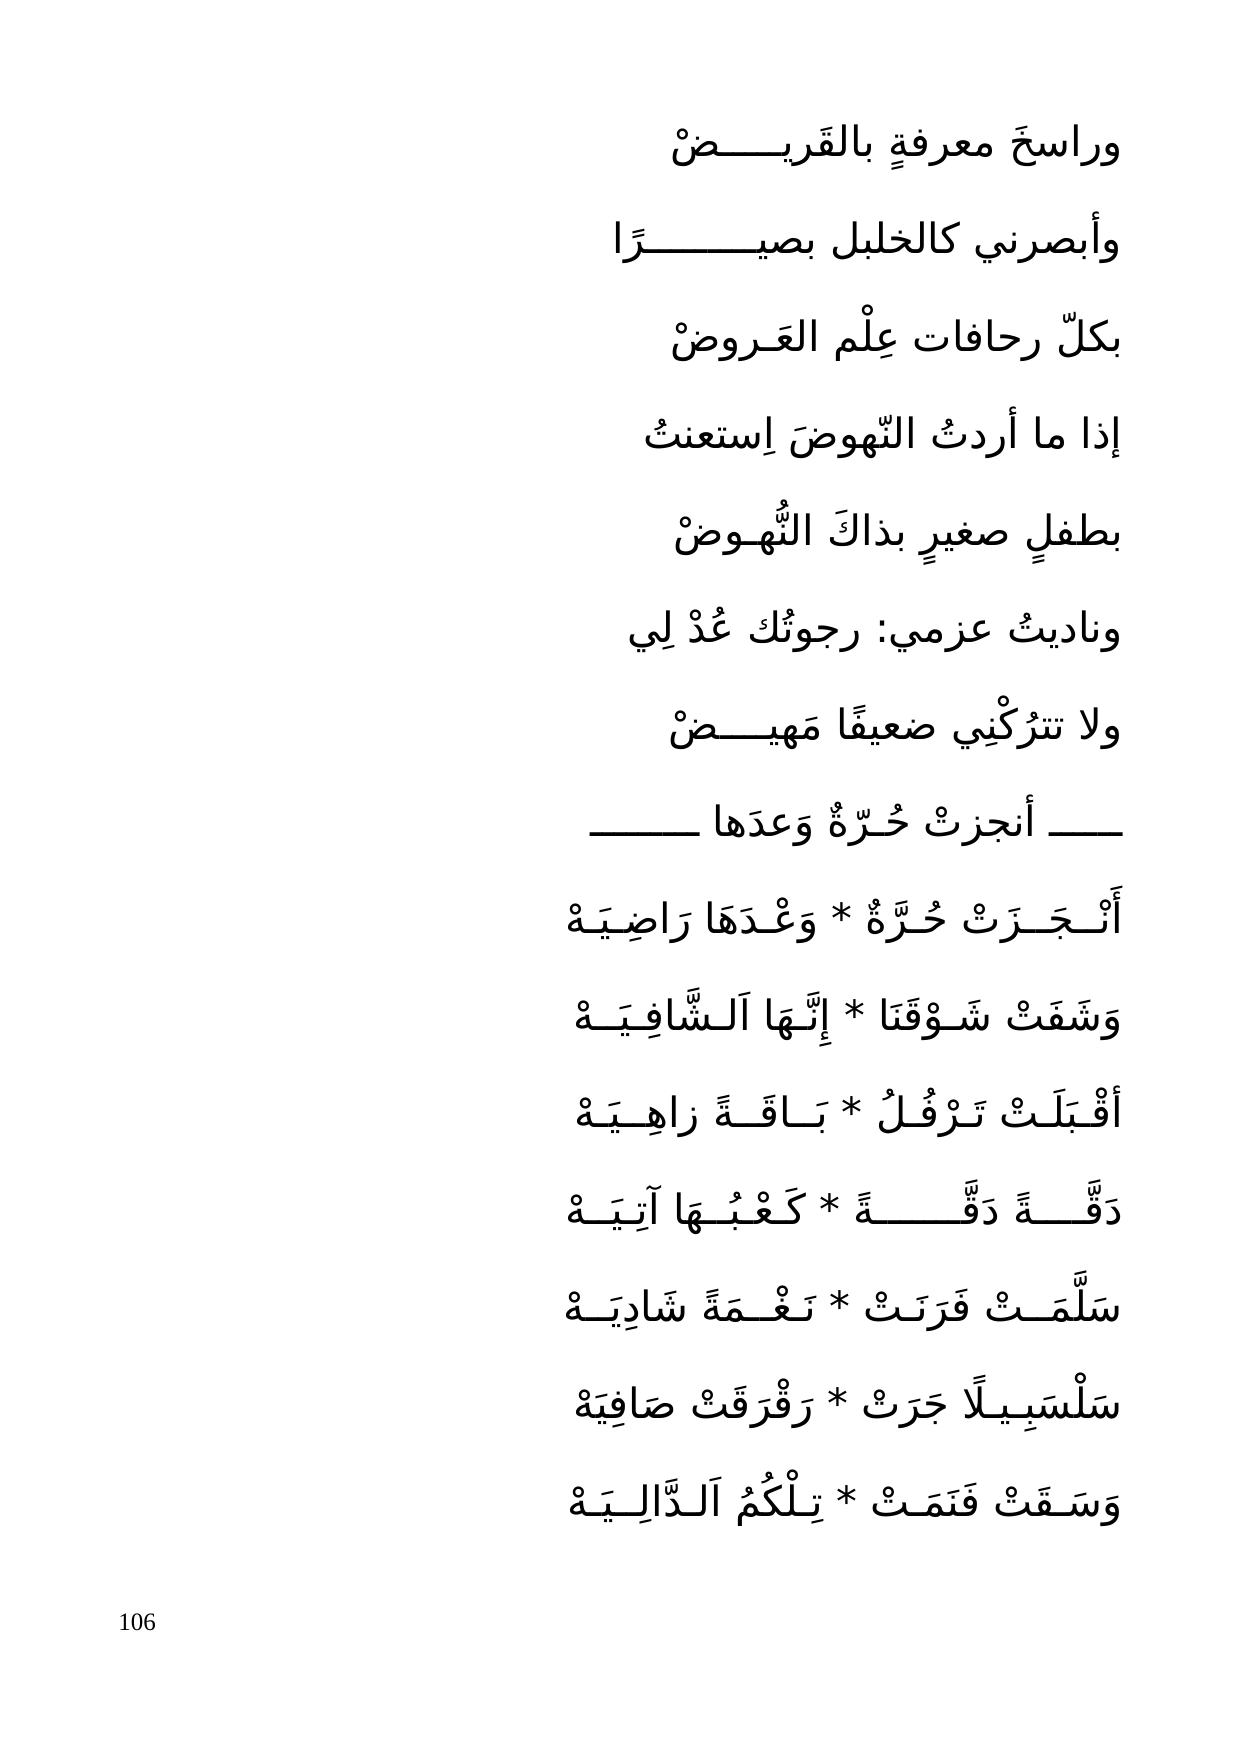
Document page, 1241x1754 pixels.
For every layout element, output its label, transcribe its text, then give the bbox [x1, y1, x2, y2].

text وناديتُ عزمي: رجوتُك عُدْ لِي [118, 603, 1122, 652]
text وراسخَ معرفةٍ بالقَريـــــضْ [118, 118, 1122, 167]
text دَقَّــــةً دَقَّـــــــةً * كَـعْـبُــهَا آتِـيَــهْ [118, 1186, 1122, 1234]
text بكلّ رحافات عِلْم العَـروضْ [118, 312, 1122, 361]
text وَشَفَتْ شَـوْقَنَا * إِنَّـهَا اَلـشَّافِـيَــهْ [118, 992, 1122, 1040]
text وأبصرني كالخلبل بصيـــــــــرًا [118, 215, 1122, 264]
text أقْـبَلَـتْ تَـرْفُـلُ * بَــاقَــةً زاهِــيَـهْ [118, 1089, 1122, 1137]
text وَسَـقَتْ فَنَمَـتْ * تِـلْكُمُ اَلـدَّالِــيَـهْ [118, 1477, 1122, 1526]
text ــــــ أنجزتْ حُـرّةٌ وَعدَها ـــــــــ [118, 798, 1122, 846]
text إذا ما أردتُ النّهوضَ اِستعنتُ [118, 409, 1122, 458]
text أَنْــجَــزَتْ حُـرَّةٌ * وَعْـدَهَا رَاضِـيَـهْ [118, 895, 1122, 943]
text سَلْسَبِـيـلًا جَرَتْ * رَقْرَقَتْ صَافِيَهْ [118, 1380, 1122, 1429]
text ولا تترُكْنِي ضعيفًا مَهيــــضْ [118, 701, 1122, 749]
text بطفلٍ صغيرٍ بذاكَ النُّهـوضْ [118, 506, 1122, 555]
text سَلَّمَــتْ فَرَنَـتْ * نَـغْــمَةً شَادِيَــهْ [118, 1283, 1122, 1332]
